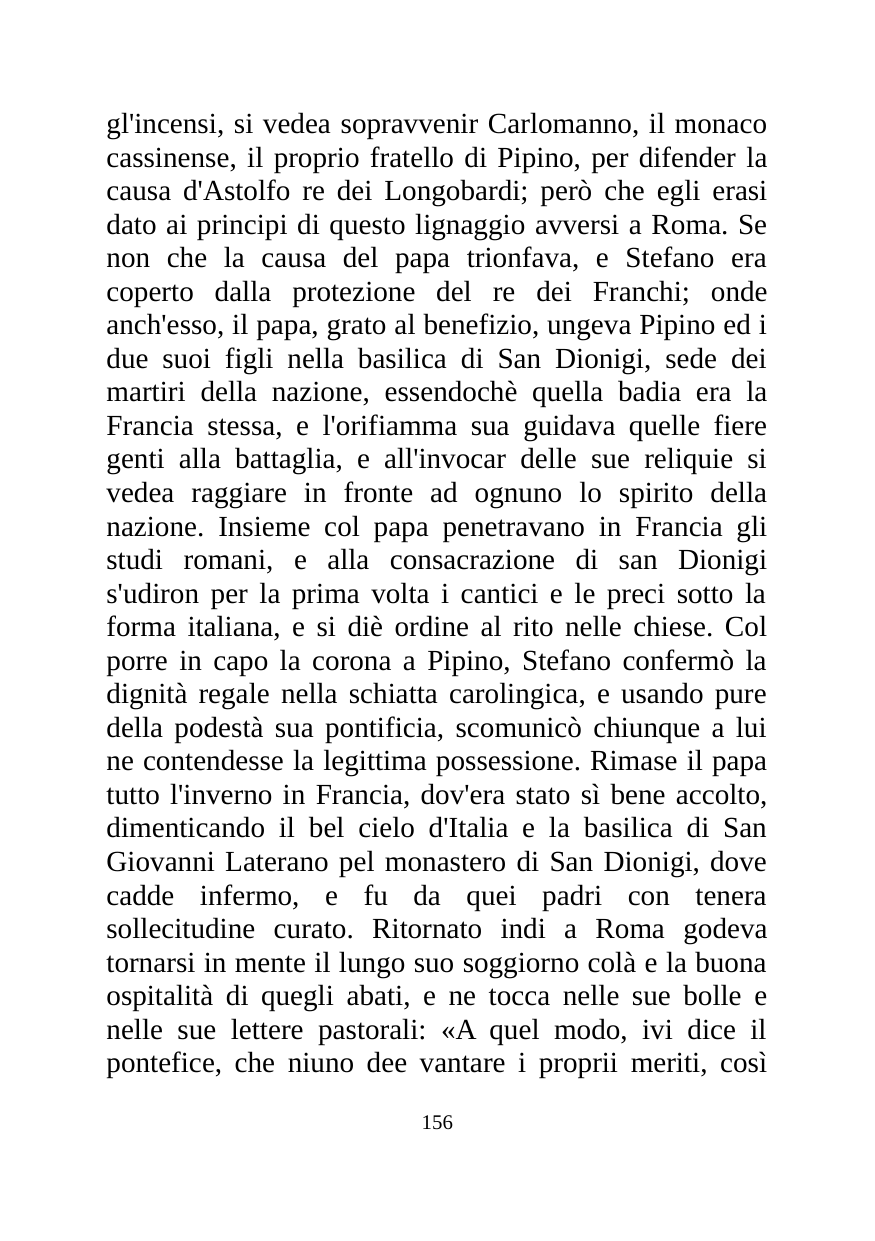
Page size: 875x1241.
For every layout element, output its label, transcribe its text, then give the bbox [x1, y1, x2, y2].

text gl'incensi, si vedea sopravvenir Carlomanno, il monaco cassinense, il proprio fratello di Pipino, per difender la causa d'Astolfo re dei Longobardi; però che egli erasi dato ai principi di questo lignaggio avversi a Roma. Se non che la causa del papa trionfava, e Stefano era coperto dalla protezione del re dei Franchi; onde anch'esso, il papa, grato al benefizio, ungeva Pipino ed i due suoi figli nella basilica di San Dionigi, sede dei martiri della nazione, essendochè quella badia era la Francia stessa, e l'orifiamma sua guidava quelle fiere genti alla battaglia, e all'invocar delle sue reliquie si vedea raggiare in fronte ad ognuno lo spirito della nazione. Insieme col papa penetravano in Francia gli studi romani, e alla consacrazione di san Dionigi s'udiron per la prima volta i cantici e le preci sotto la forma italiana, e si diè ordine al rito nelle chiese. Col porre in capo la corona a Pipino, Stefano confermò la dignità regale nella schiatta carolingica, e usando pure della podestà sua pontificia, scomunicò chiunque a lui ne contendesse la legittima possessione. Rimase il papa tutto l'inverno in Francia, dov'era stato sì bene accolto, dimenticando il bel cielo d'Italia e la basilica di San Giovanni Laterano pel monastero di San Dionigi, dove cadde infermo, e fu da quei padri con tenera sollecitudine curato. Ritornato indi a Roma godeva tornarsi in mente il lungo suo soggiorno colà e la buona ospitalità di quegli abati, e ne tocca nelle sue bolle e nelle sue lettere pastorali: «A quel modo, ivi dice il pontefice, che niuno dee vantare i proprii meriti, così [106, 106, 768, 1079]
